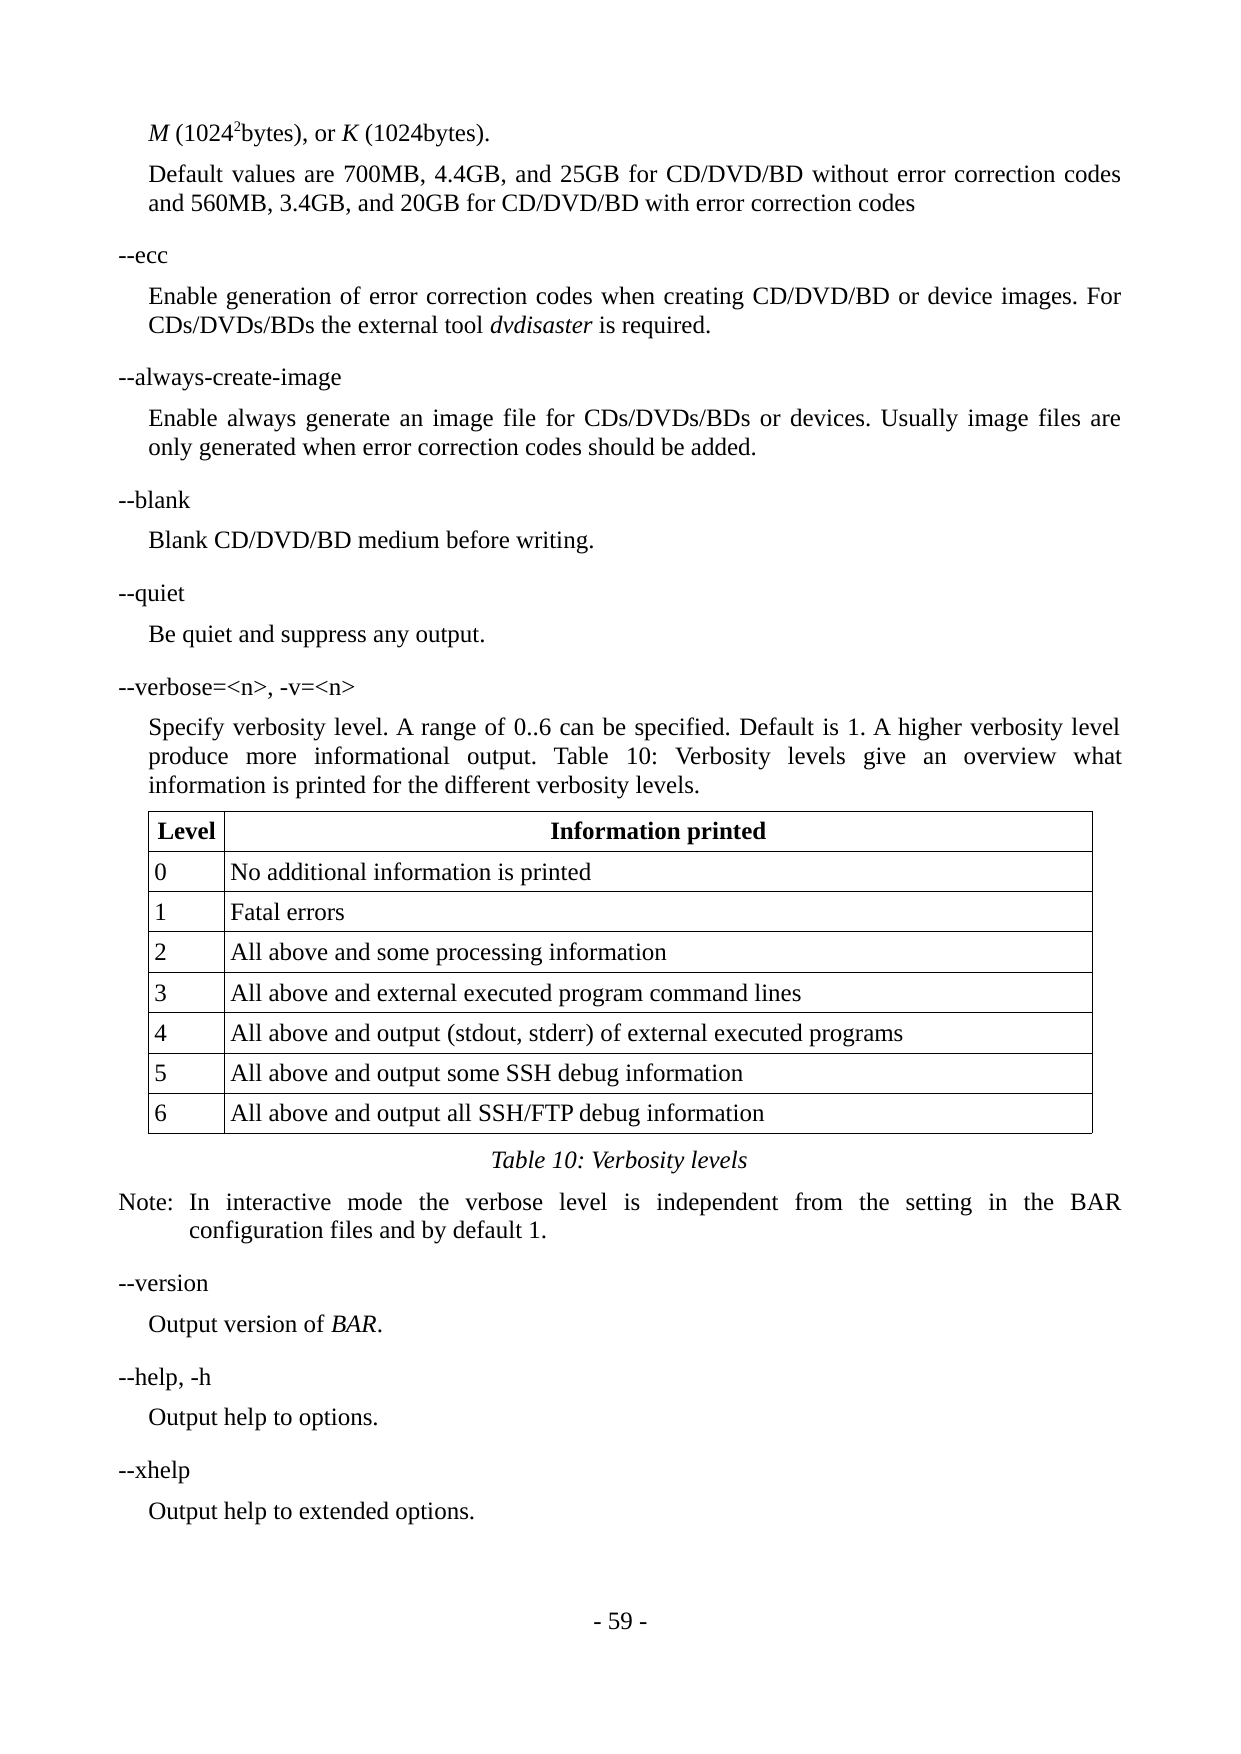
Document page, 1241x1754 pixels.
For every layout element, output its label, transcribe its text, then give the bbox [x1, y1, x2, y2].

title --quiet [118, 578, 1122, 607]
table_cell No additional information is printed [225, 852, 1092, 891]
title --blank [118, 485, 1122, 513]
text Enable generation of error correction codes when creating CD/DVD/BD or device images. For CDs/DVDs/BDs the external tool dvdisaster is required. [148, 281, 1122, 338]
table_cell 4 [149, 1013, 224, 1052]
table_header Level [149, 812, 224, 851]
text M (10242bytes), or K (1024bytes). [148, 118, 1122, 147]
table_cell 6 [149, 1094, 224, 1133]
table_header Information printed [225, 812, 1092, 851]
text Table 10: Verbosity levels [118, 1146, 1122, 1174]
text Enable always generate an image file for CDs/DVDs/BDs or devices. Usually image files are only generated when error correction codes should be added. [148, 403, 1122, 461]
title --verbose=<n>, -v=<n> [118, 672, 1122, 700]
text Blank CD/DVD/BD medium before writing. [148, 525, 1122, 554]
table_cell 0 [149, 852, 224, 891]
text Note: In interactive mode the verbose level is independent from the setting in the BAR configuration files and by default 1. [118, 1187, 1122, 1244]
table_cell 3 [149, 973, 224, 1012]
title --version [118, 1268, 1122, 1297]
table_cell All above and output some SSH debug information [225, 1054, 1092, 1093]
title --help, -h [118, 1362, 1122, 1391]
text Output version of BAR. [148, 1309, 1122, 1338]
text Output help to extended options. [148, 1496, 1122, 1525]
title --xhelp [118, 1455, 1122, 1484]
table_cell Fatal errors [225, 892, 1092, 931]
table_cell All above and external executed program command lines [225, 973, 1092, 1012]
text Default values are 700MB, 4.4GB, and 25GB for CD/DVD/BD without error correction codes and 560MB, 3.4GB, and 20GB for CD/DVD/BD with error correction codes [148, 159, 1122, 216]
text Be quiet and suppress any output. [148, 619, 1122, 648]
table_cell All above and some processing information [225, 932, 1092, 972]
table_cell All above and output (stdout, stderr) of external executed programs [225, 1013, 1092, 1052]
table_cell 5 [149, 1054, 224, 1093]
table_cell All above and output all SSH/FTP debug information [225, 1094, 1092, 1133]
title --always-create-image [118, 362, 1122, 391]
text Output help to options. [148, 1402, 1122, 1431]
title --ecc [118, 240, 1122, 269]
table_cell 1 [149, 892, 224, 931]
text Specify verbosity level. A range of 0..6 can be specified. Default is 1. A higher verbosity level produce more informational output. Table 10: Verbosity levels give an overview what information is printed for the different verbosity levels. [148, 712, 1122, 798]
table_cell 2 [149, 932, 224, 972]
